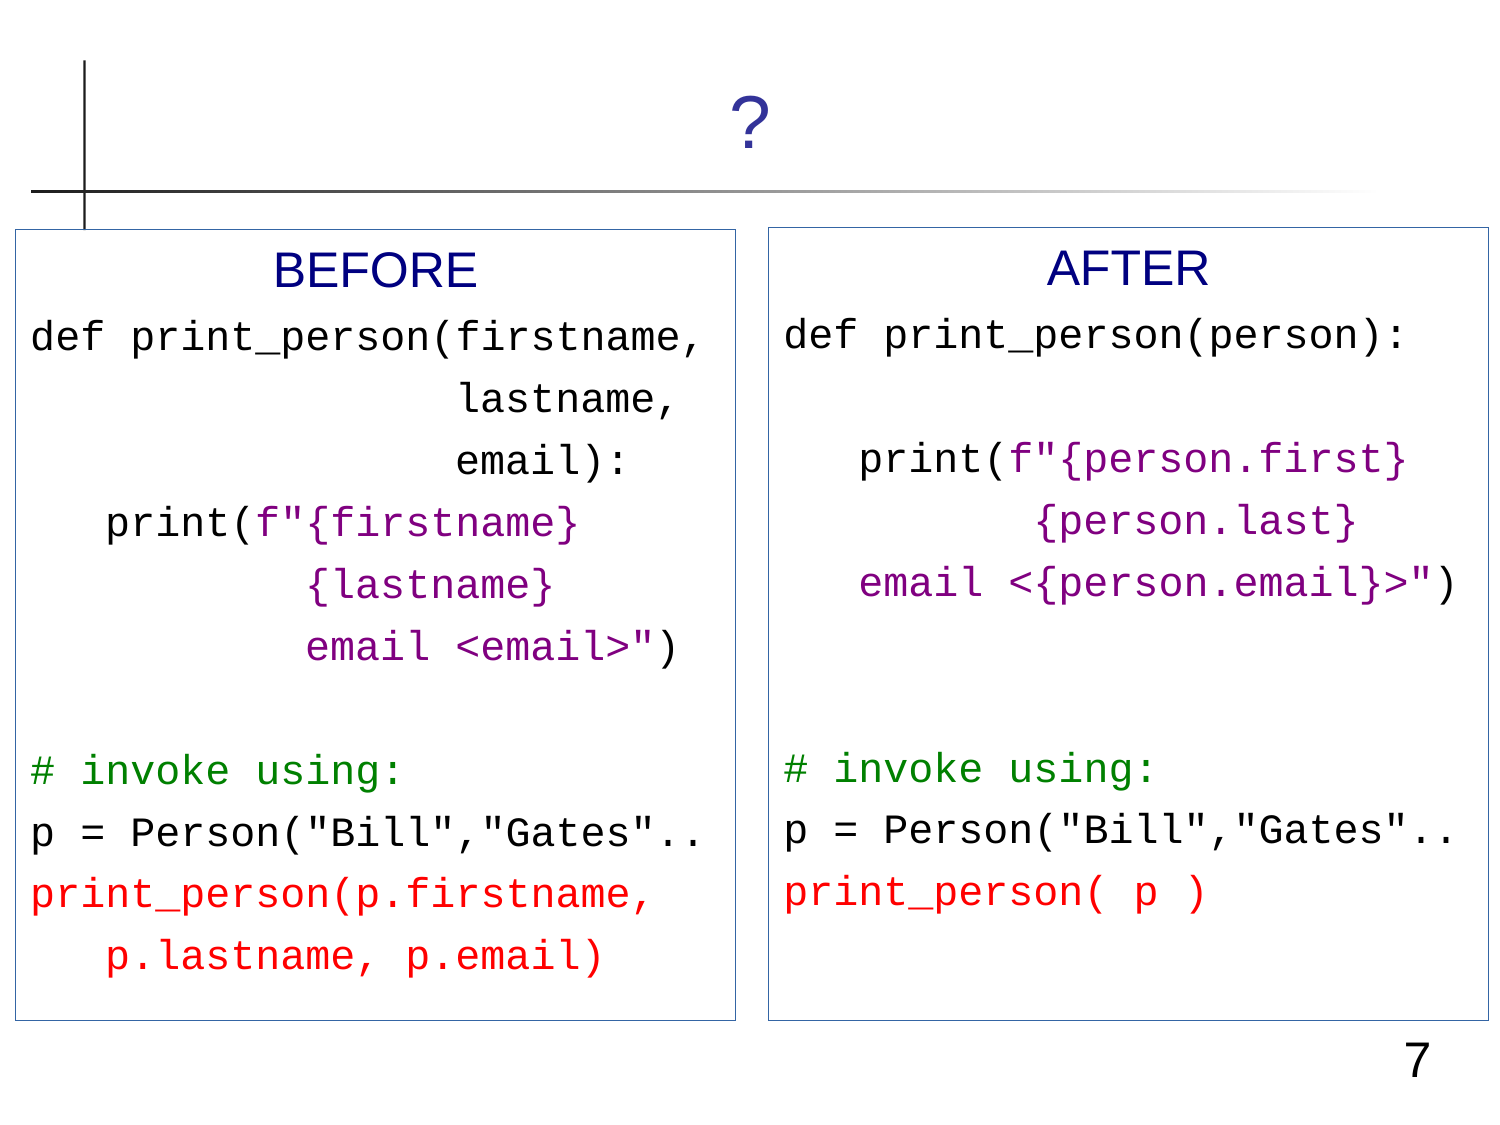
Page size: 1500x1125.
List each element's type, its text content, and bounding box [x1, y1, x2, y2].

title ? [50, 37, 1450, 201]
list AFTER def print_person(person): print(f"{person.first} {person.last} email <{person.email}>") # invoke using: p = Person("Bill","Gates".. print_person( p ) [768, 227, 1489, 1021]
text_box [1380, 1020, 1456, 1095]
list BEFORE def print_person(firstname, lastname, email): print(f"{firstname} {lastname} email <email>") # invoke using: p = Person("Bill","Gates".. print_person(p.firstname, p.lastname, p.email) [15, 229, 736, 1021]
